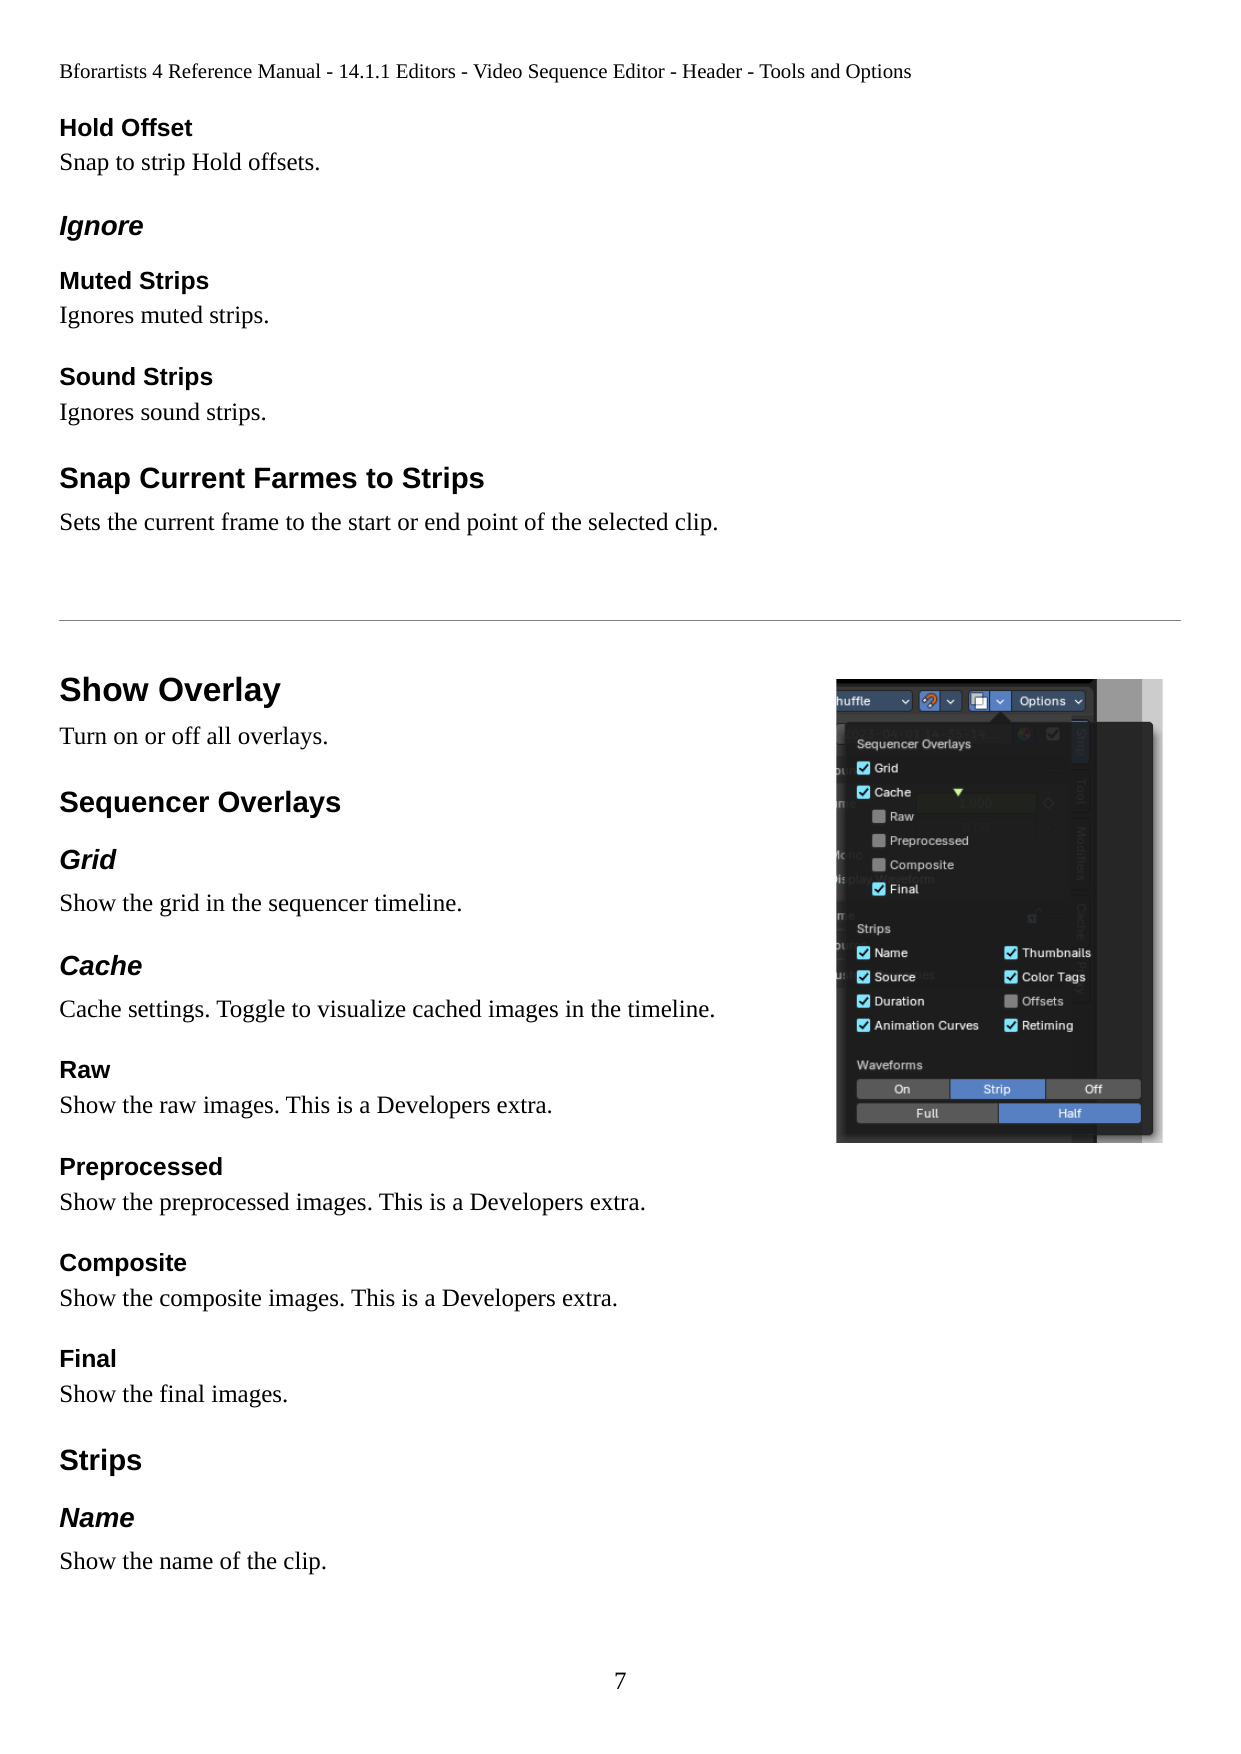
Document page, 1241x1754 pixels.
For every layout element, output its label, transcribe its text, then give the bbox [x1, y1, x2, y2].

subtitle Grid [59, 843, 836, 875]
subtitle Cache [59, 949, 836, 981]
subtitle Muted Strips [59, 266, 1181, 294]
text Ignores muted strips. [59, 301, 1181, 329]
subtitle Raw [59, 1055, 836, 1084]
subtitle Preprocessed [59, 1152, 1181, 1180]
picture [836, 679, 1163, 1143]
subtitle Snap Current Farmes to Strips [59, 461, 1181, 494]
text Show the name of the clip. [59, 1546, 1181, 1575]
subtitle Sequencer Overlays [59, 785, 836, 818]
text Show the preprocessed images. This is a Developers extra. [59, 1187, 1181, 1215]
subtitle Show Overlay [59, 670, 1181, 709]
text Sets the current frame to the start or end point of the selected clip. [59, 507, 1181, 536]
text Show the raw images. This is a Developers extra. [59, 1090, 836, 1119]
subtitle [1163, 843, 1181, 875]
text Snap to strip Hold offsets. [59, 147, 1181, 176]
text Show the final images. [59, 1379, 1181, 1408]
subtitle [1163, 949, 1181, 981]
text Show the composite images. This is a Developers extra. [59, 1283, 1181, 1312]
subtitle Hold Offset [59, 113, 1181, 141]
subtitle Final [59, 1344, 1181, 1373]
text Turn on or off all overlays. [59, 721, 836, 750]
subtitle Composite [59, 1248, 1181, 1277]
subtitle Ignore [59, 209, 1181, 241]
text Ignores sound strips. [59, 397, 1181, 426]
text Cache settings. Toggle to visualize cached images in the timeline. [59, 994, 836, 1023]
subtitle [1163, 1055, 1181, 1084]
text Show the grid in the sequencer timeline. [59, 888, 836, 917]
subtitle [1163, 785, 1181, 818]
subtitle Strips [59, 1443, 1181, 1477]
subtitle Sound Strips [59, 362, 1181, 391]
subtitle Name [59, 1502, 1181, 1533]
